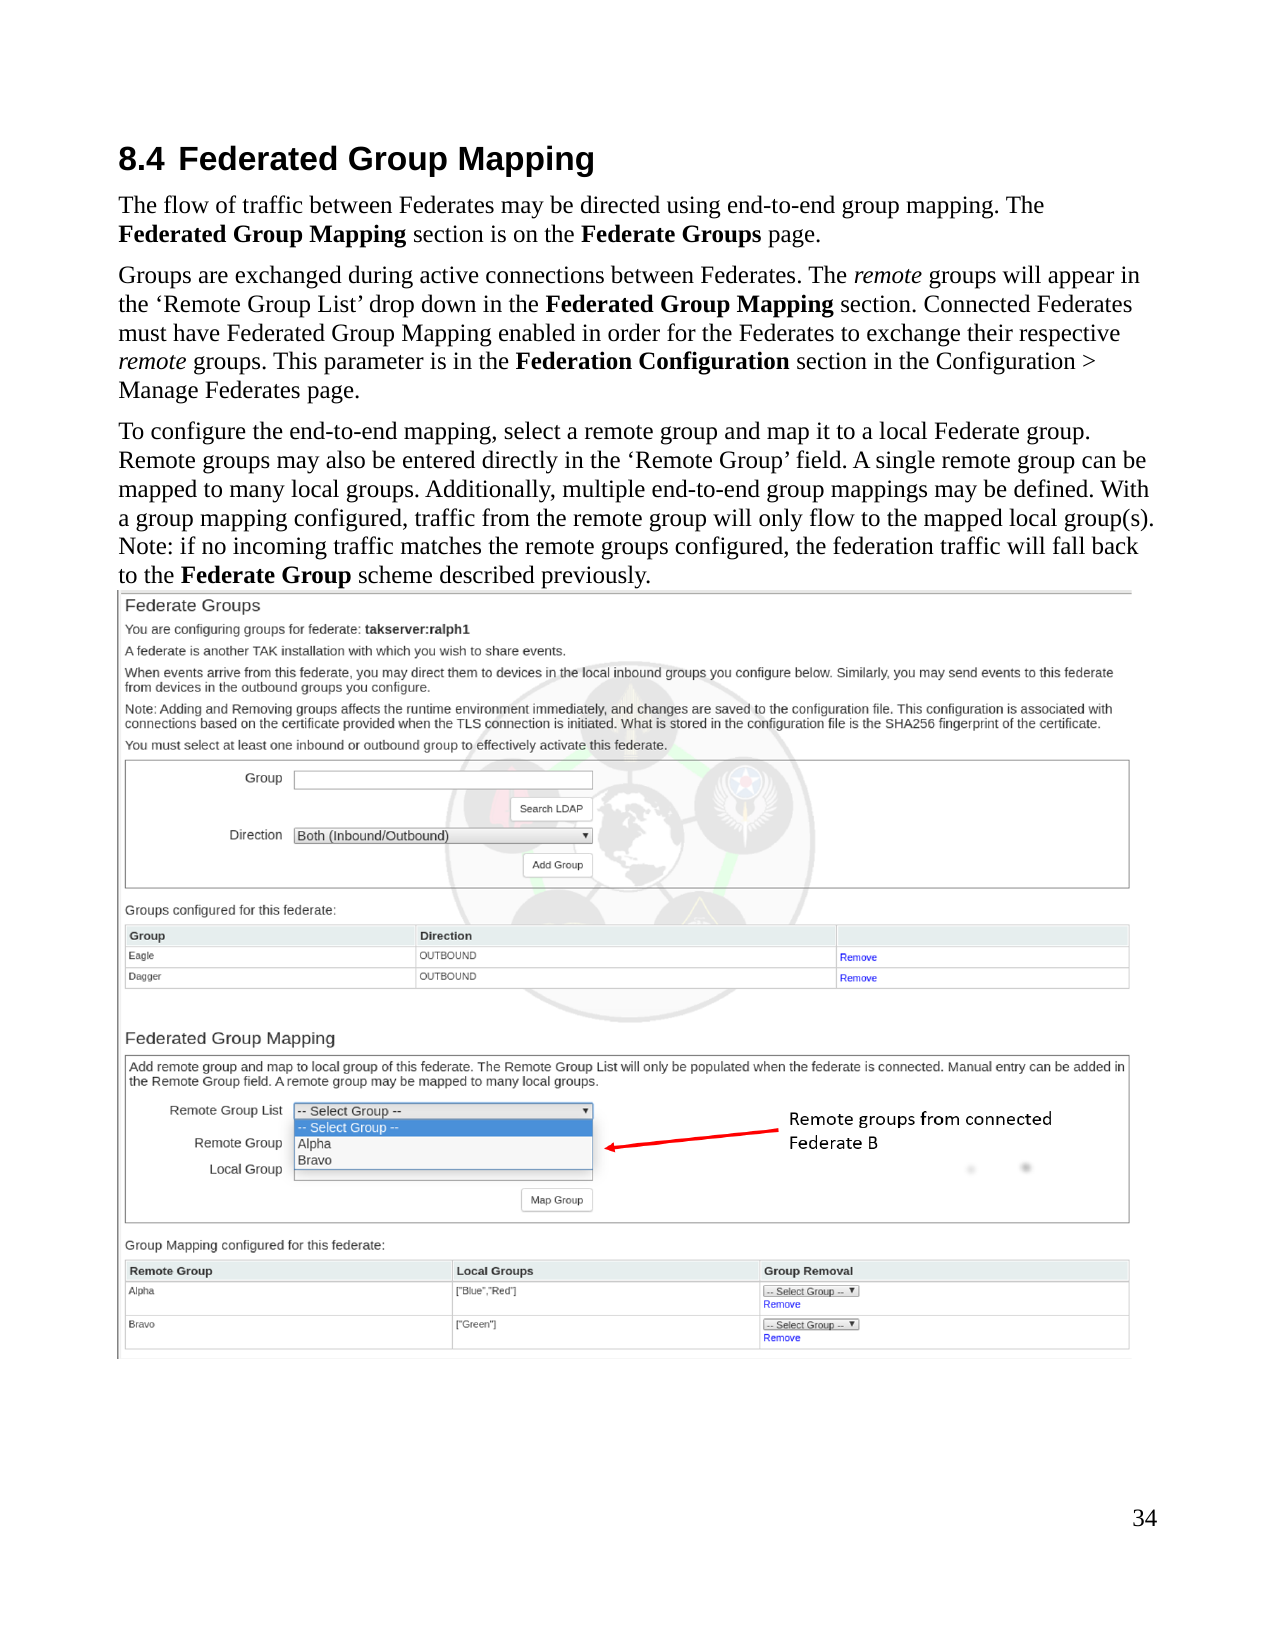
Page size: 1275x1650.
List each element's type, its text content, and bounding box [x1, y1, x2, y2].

text The flow of traffic between Federates may be directed using end-to-end group mapping. The Federated Group Mapping section is on the Federate Groups page. [118, 190, 1157, 248]
subtitle Federated Group Mapping [118, 139, 1157, 178]
text Groups are exchanged during active connections between Federates. The remote groups will appear in the ‘Remote Group List’ drop down in the Federated Group Mapping section. Connected Federates must have Federated Group Mapping enabled in order for the Federates to exchange their respective remote groups. This parameter is in the Federation Configuration section in the Configuration > Manage Federates page. [118, 260, 1157, 404]
picture [117, 590, 1132, 1359]
text To configure the end-to-end mapping, select a remote group and map it to a local Federate group. Remote groups may also be entered directly in the ‘Remote Group’ field. A single remote group can be mapped to many local groups. Additionally, multiple end-to-end group mappings may be defined. With a group mapping configured, traffic from the remote group will only flow to the mapped local group(s). Note: if no incoming traffic matches the remote groups configured, the federation traffic will fall back to the Federate Group scheme described previously. [118, 416, 1157, 589]
